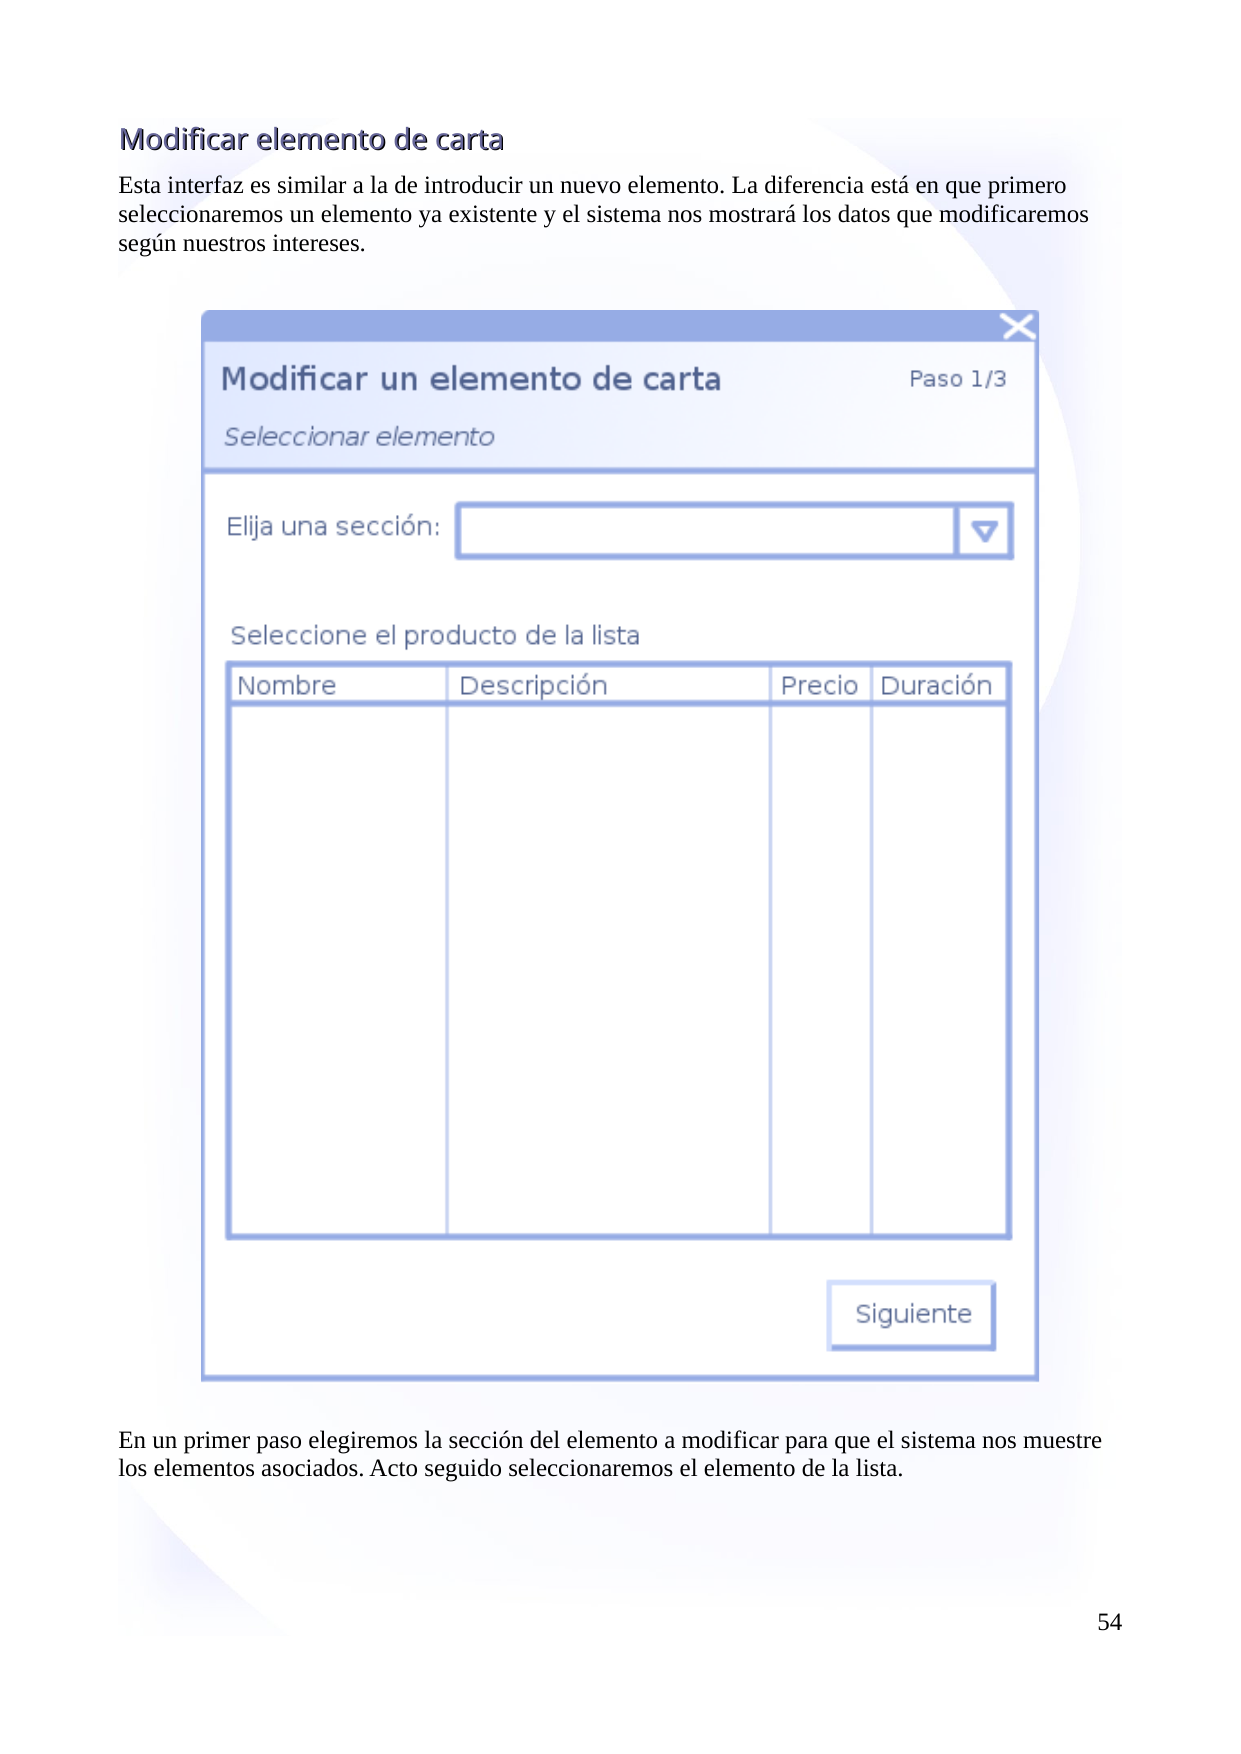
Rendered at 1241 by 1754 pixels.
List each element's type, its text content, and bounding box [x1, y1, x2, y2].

text En un primer paso elegiremos la sección del elemento a modificar para que el sistema nos muestre los elementos asociados. Acto seguido seleccionaremos el elemento de la lista. [118, 1425, 1122, 1482]
picture [118, 1482, 1122, 1636]
text Esta interfaz es similar a la de introducir un nuevo elemento. La diferencia está en que primero seleccionaremos un elemento ya existente y el sistema nos mostrará los datos que modificaremos según nuestros intereses. [118, 170, 1122, 257]
picture [118, 158, 1122, 170]
subtitle Modificar elemento de carta [118, 118, 1122, 158]
picture [118, 257, 1122, 1425]
